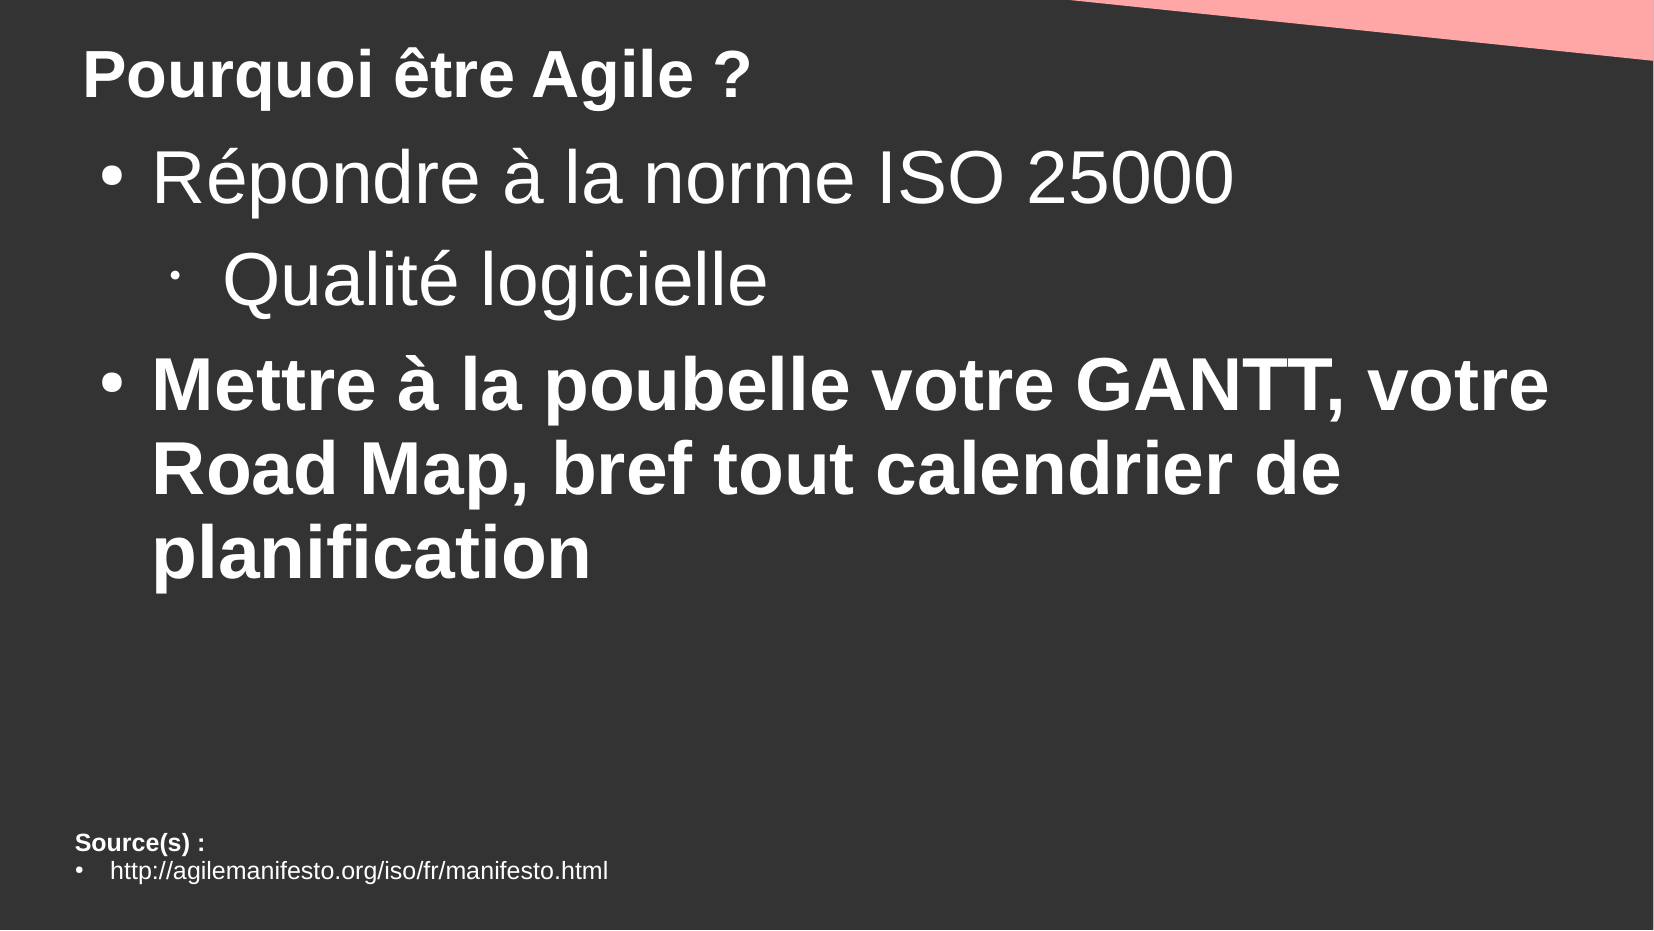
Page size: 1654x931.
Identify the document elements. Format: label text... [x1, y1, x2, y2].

text_box [1069, 0, 1654, 61]
title Pourquoi être Agile ? [82, 37, 1571, 122]
list Répondre à la norme ISO 25000 Qualité logicielle Mettre à la poubelle votre GANTT, votre Road Map, bref tout calendrier de planification [80, 135, 1620, 768]
text_box Source(s) : http://agilemanifesto.org/iso/fr/manifesto.html [59, 821, 1546, 920]
